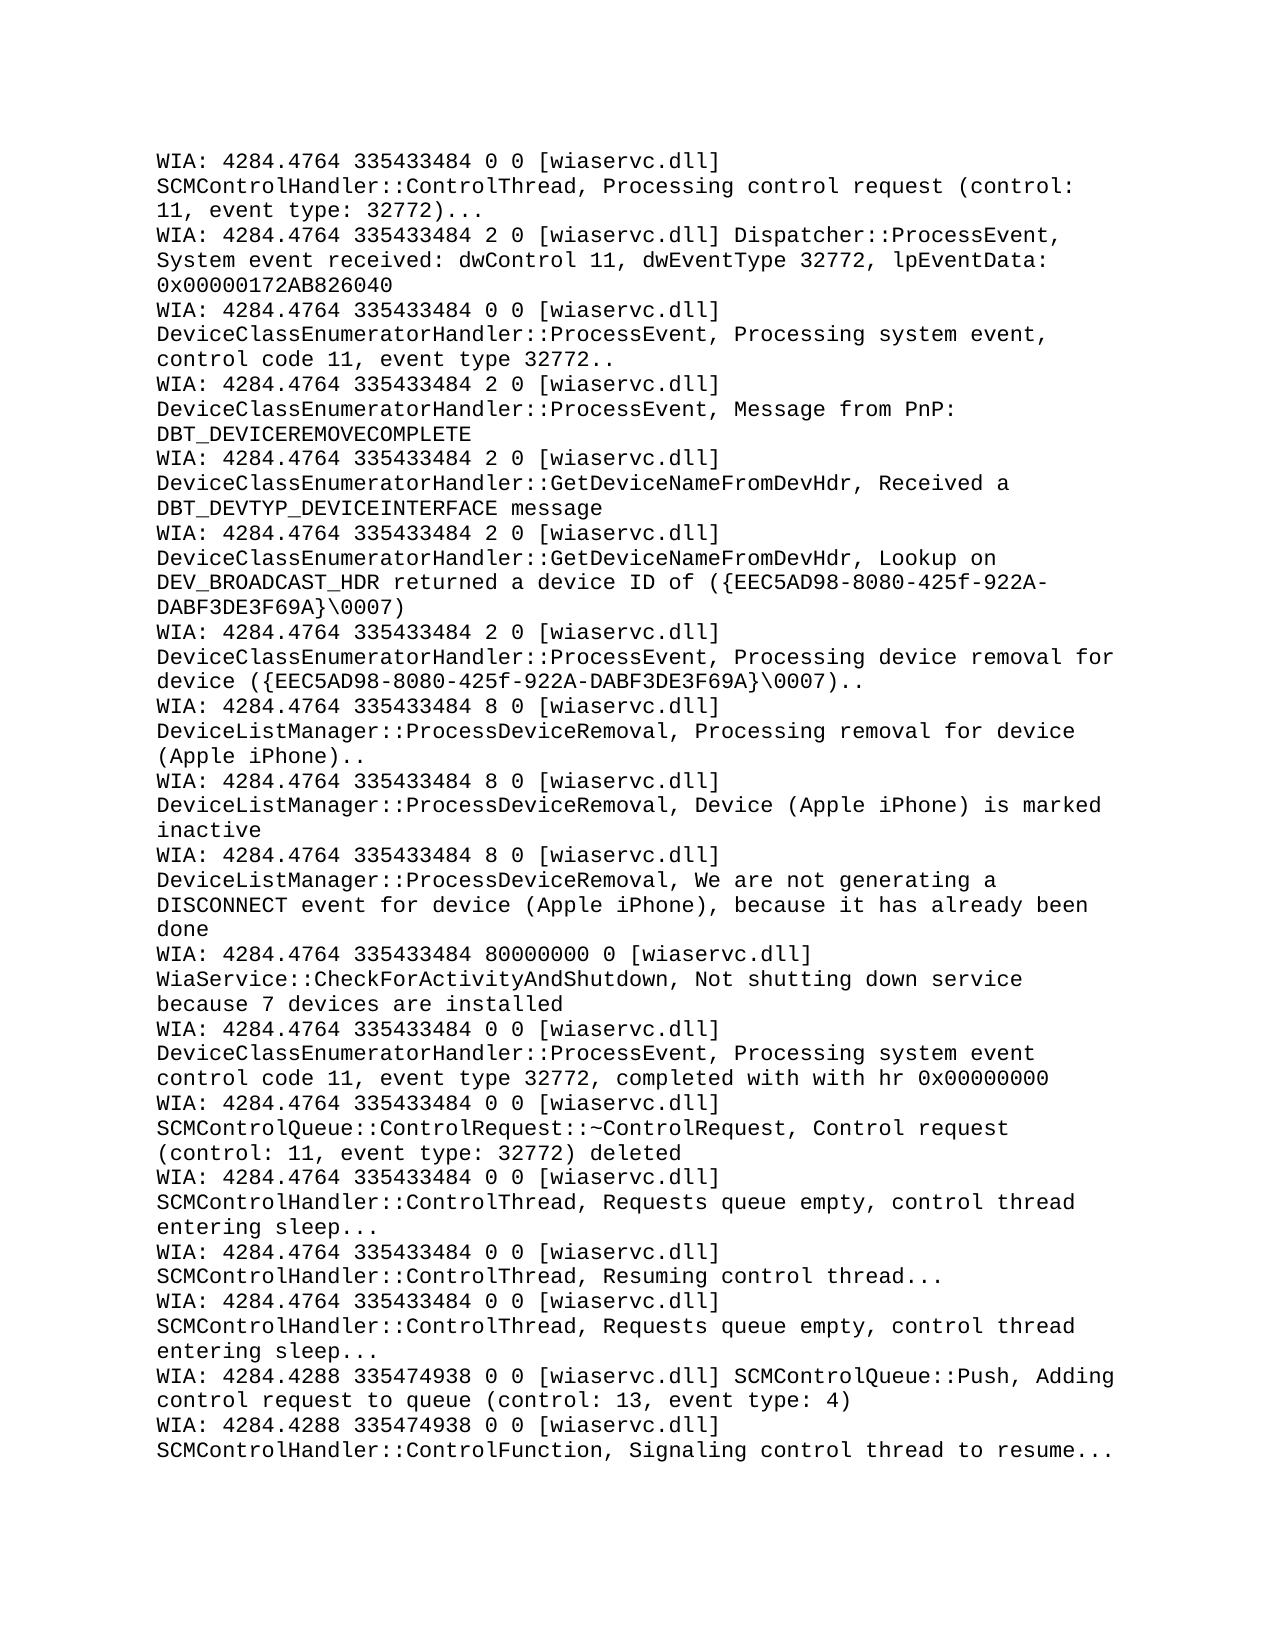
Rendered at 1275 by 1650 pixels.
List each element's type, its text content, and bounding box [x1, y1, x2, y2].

text WIA: 4284.4764 335433484 8 0 [wiaservc.dll] DeviceListManager::ProcessDeviceRemoval, We are not generating a DISCONNECT event for device (Apple iPhone), because it has already been done [156, 844, 1118, 943]
text WIA: 4284.4288 335474938 0 0 [wiaservc.dll] SCMControlQueue::Push, Adding control request to queue (control: 13, event type: 4) [156, 1365, 1118, 1414]
text WIA: 4284.4764 335433484 0 0 [wiaservc.dll] DeviceClassEnumeratorHandler::ProcessEvent, Processing system event control code 11, event type 32772, completed with with hr 0x00000000 [156, 1018, 1118, 1092]
text WIA: 4284.4764 335433484 0 0 [wiaservc.dll] DeviceClassEnumeratorHandler::ProcessEvent, Processing system event, control code 11, event type 32772.. [156, 299, 1118, 373]
text WIA: 4284.4764 335433484 8 0 [wiaservc.dll] DeviceListManager::ProcessDeviceRemoval, Processing removal for device (Apple iPhone).. [156, 695, 1118, 770]
text WIA: 4284.4764 335433484 2 0 [wiaservc.dll] DeviceClassEnumeratorHandler::ProcessEvent, Processing device removal for device ({EEC5AD98-8080-425f-922A-DABF3DE3F69A}\0007).. [156, 621, 1118, 695]
text WIA: 4284.4288 335474938 0 0 [wiaservc.dll] SCMControlHandler::ControlFunction, Signaling control thread to resume... [156, 1414, 1118, 1464]
text WIA: 4284.4764 335433484 0 0 [wiaservc.dll] SCMControlQueue::ControlRequest::~ControlRequest, Control request (control: 11, event type: 32772) deleted [156, 1092, 1118, 1166]
text WIA: 4284.4764 335433484 0 0 [wiaservc.dll] SCMControlHandler::ControlThread, Processing control request (control: 11, event type: 32772)... [156, 150, 1118, 224]
text WIA: 4284.4764 335433484 2 0 [wiaservc.dll] Dispatcher::ProcessEvent, System event received: dwControl 11, dwEventType 32772, lpEventData: 0x00000172AB826040 [156, 224, 1118, 299]
text WIA: 4284.4764 335433484 2 0 [wiaservc.dll] DeviceClassEnumeratorHandler::GetDeviceNameFromDevHdr, Received a DBT_DEVTYP_DEVICEINTERFACE message [156, 447, 1118, 522]
text WIA: 4284.4764 335433484 80000000 0 [wiaservc.dll] WiaService::CheckForActivityAndShutdown, Not shutting down service because 7 devices are installed [156, 943, 1118, 1018]
text WIA: 4284.4764 335433484 0 0 [wiaservc.dll] SCMControlHandler::ControlThread, Requests queue empty, control thread entering sleep... [156, 1290, 1118, 1365]
text WIA: 4284.4764 335433484 2 0 [wiaservc.dll] DeviceClassEnumeratorHandler::ProcessEvent, Message from PnP: DBT_DEVICEREMOVECOMPLETE [156, 373, 1118, 447]
text WIA: 4284.4764 335433484 2 0 [wiaservc.dll] DeviceClassEnumeratorHandler::GetDeviceNameFromDevHdr, Lookup on DEV_BROADCAST_HDR returned a device ID of ({EEC5AD98-8080-425f-922A-DABF3DE3F69A}\0007) [156, 522, 1118, 621]
text WIA: 4284.4764 335433484 8 0 [wiaservc.dll] DeviceListManager::ProcessDeviceRemoval, Device (Apple iPhone) is marked inactive [156, 770, 1118, 844]
text WIA: 4284.4764 335433484 0 0 [wiaservc.dll] SCMControlHandler::ControlThread, Resuming control thread... [156, 1241, 1118, 1290]
text WIA: 4284.4764 335433484 0 0 [wiaservc.dll] SCMControlHandler::ControlThread, Requests queue empty, control thread entering sleep... [156, 1166, 1118, 1241]
